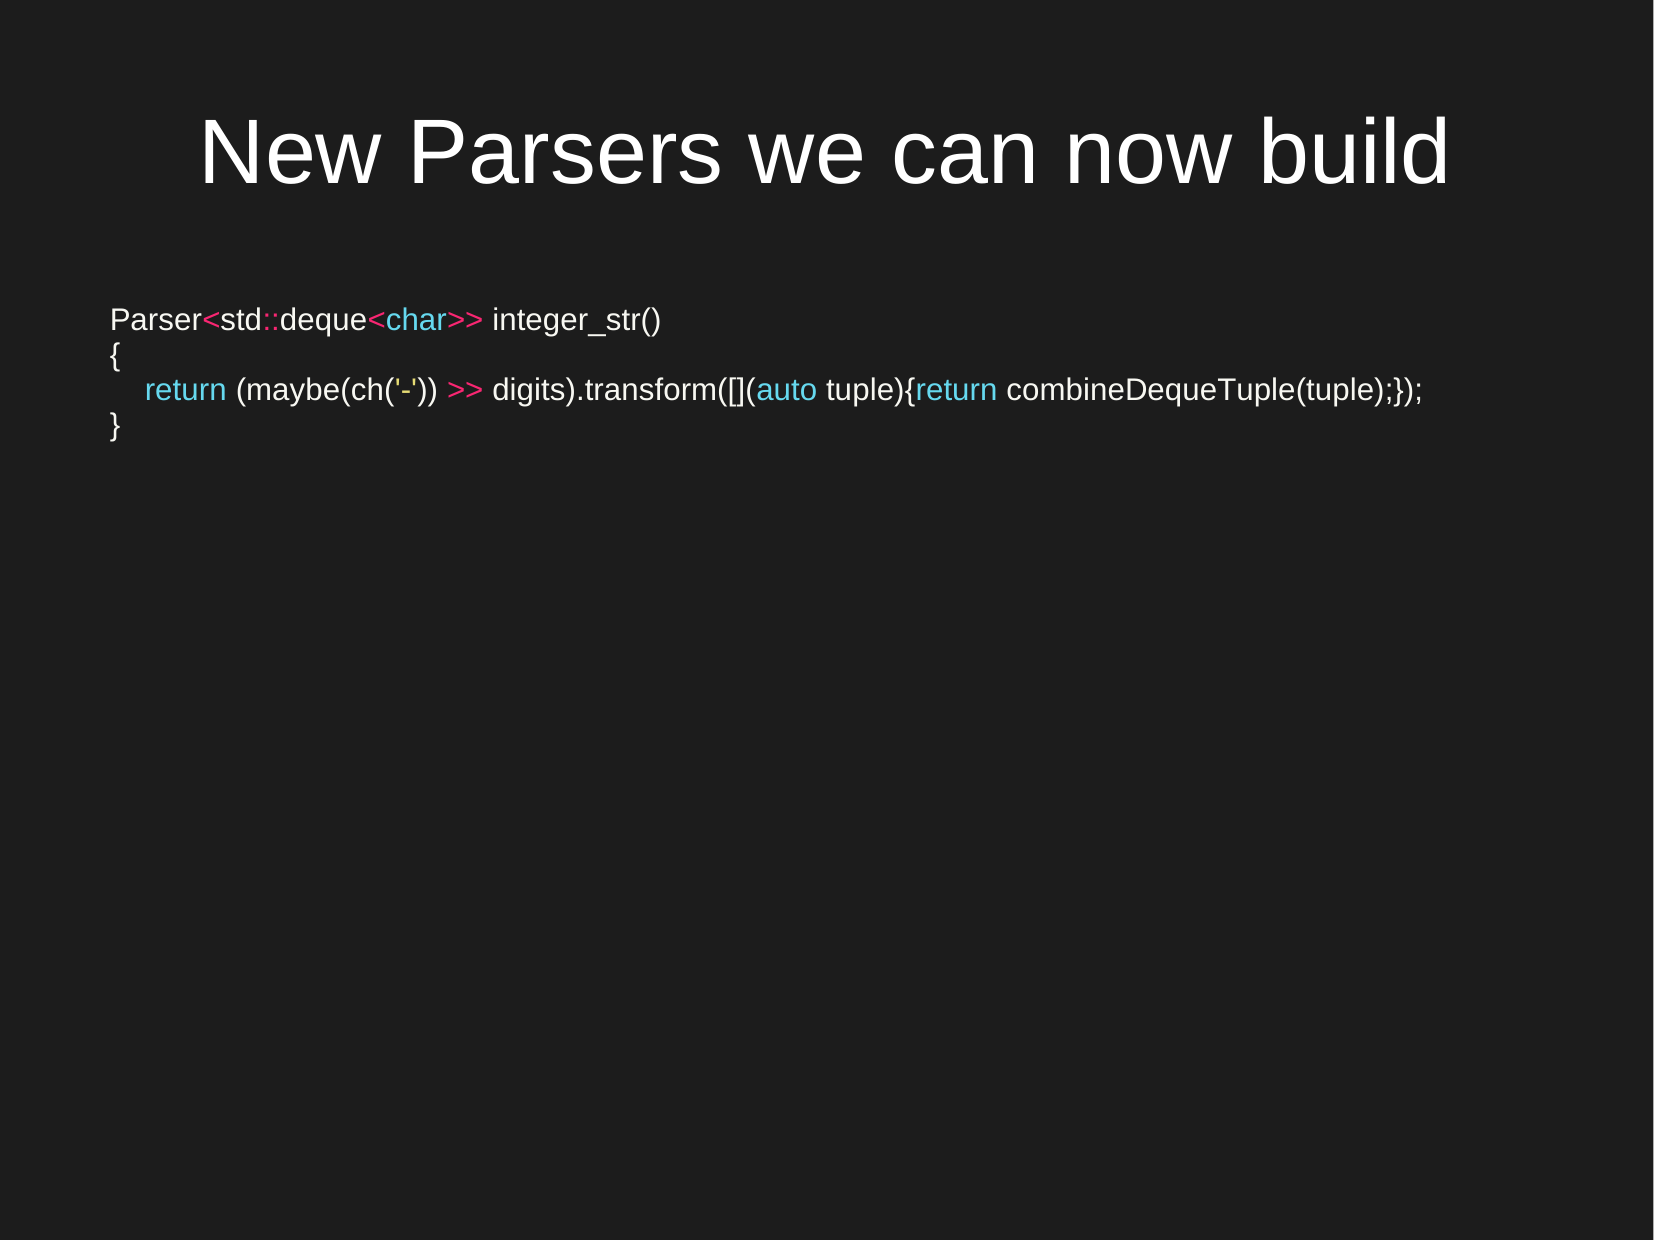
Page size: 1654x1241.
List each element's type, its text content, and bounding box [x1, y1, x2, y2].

text_box Parser<std::deque<char>> integer_str() { return (maybe(ch('-')) >> digits).transform([](auto tuple){return combineDequeTuple(tuple);}); } [60, 294, 1591, 1201]
title New Parsers we can now build [82, 49, 1571, 256]
